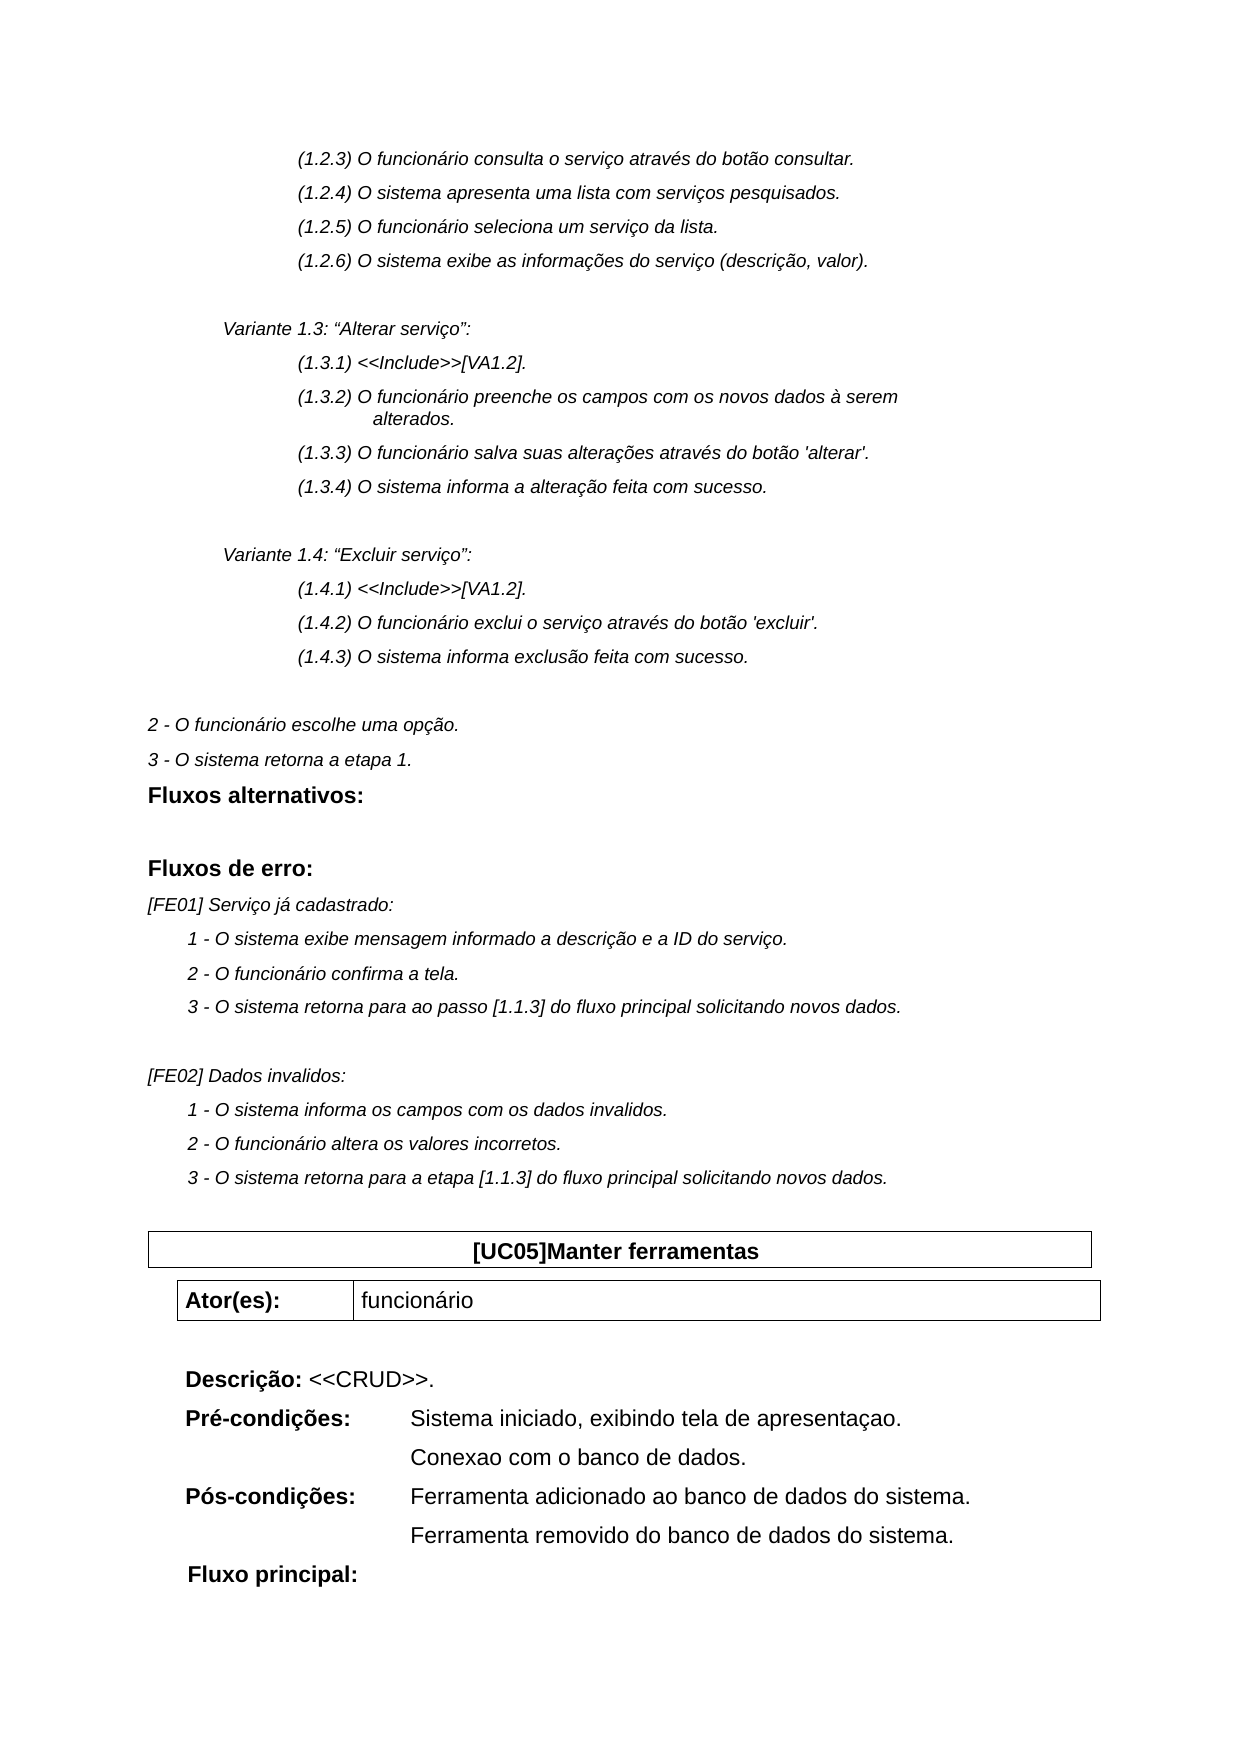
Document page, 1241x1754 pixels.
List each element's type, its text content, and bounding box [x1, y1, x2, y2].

text (1.4.3) O sistema informa exclusão feita com sucesso. [148, 646, 1092, 668]
text (1.4.2) O funcionário exclui o serviço através do botão 'excluir'. [148, 612, 1092, 634]
text (1.2.6) O sistema exibe as informações do serviço (descrição, valor). [148, 250, 1092, 271]
text 2 - O funcionário altera os valores incorretos. [187, 1133, 1092, 1154]
text Variante 1.3: “Alterar serviço”: [148, 318, 1092, 339]
text (1.3.4) O sistema informa a alteração feita com sucesso. [148, 476, 1092, 497]
text (1.2.5) O funcionário seleciona um serviço da lista. [148, 216, 1092, 237]
text Descrição: <<CRUD>>. [185, 1366, 1092, 1393]
text (1.3.2) O funcionário preenche os campos com os novos dados à serem alterados. [148, 386, 1092, 429]
text Ferramenta removido do banco de dados do sistema. [185, 1522, 1092, 1548]
text 3 - O sistema retorna a etapa 1. [148, 748, 1092, 770]
text (1.4.1) <<Include>>[VA1.2]. [148, 578, 1092, 599]
text 1 - O sistema exibe mensagem informado a descrição e a ID do serviço. [187, 928, 1092, 950]
text 3 - O sistema retorna para a etapa [1.1.3] do fluxo principal solicitando novos dados. [187, 1167, 1092, 1188]
text [FE01] Serviço já cadastrado: [148, 894, 1092, 916]
text Pré-condições: Sistema iniciado, exibindo tela de apresentaçao. [185, 1405, 1092, 1431]
text Pós-condições: Ferramenta adicionado ao banco de dados do sistema. [185, 1483, 1092, 1509]
table_header Ator(es): [178, 1281, 353, 1320]
text (1.3.1) <<Include>>[VA1.2]. [148, 352, 1092, 374]
text Fluxos alternativos: [148, 782, 1092, 809]
text 2 - O funcionário escolhe uma opção. [148, 714, 1092, 736]
text Variante 1.4: “Excluir serviço”: [148, 544, 1092, 566]
text (1.2.3) O funcionário consulta o serviço através do botão consultar. [148, 148, 1092, 169]
text Fluxos de erro: [148, 855, 1092, 882]
text (1.2.4) O sistema apresenta uma lista com serviços pesquisados. [148, 182, 1092, 203]
text [UC05]Manter ferramentas [149, 1232, 1091, 1267]
text 1 - O sistema informa os campos com os dados invalidos. [187, 1098, 1092, 1120]
text [FE02] Dados invalidos: [148, 1064, 1092, 1086]
text (1.3.3) O funcionário salva suas alterações através do botão 'alterar'. [148, 442, 1092, 463]
text 3 - O sistema retorna para ao passo [1.1.3] do fluxo principal solicitando novos dados. [187, 996, 1092, 1018]
text 2 - O funcionário confirma a tela. [187, 962, 1092, 984]
text Conexao com o banco de dados. [185, 1444, 1092, 1470]
text Fluxo principal: [187, 1561, 1092, 1587]
table_header funcionário [354, 1281, 1100, 1320]
